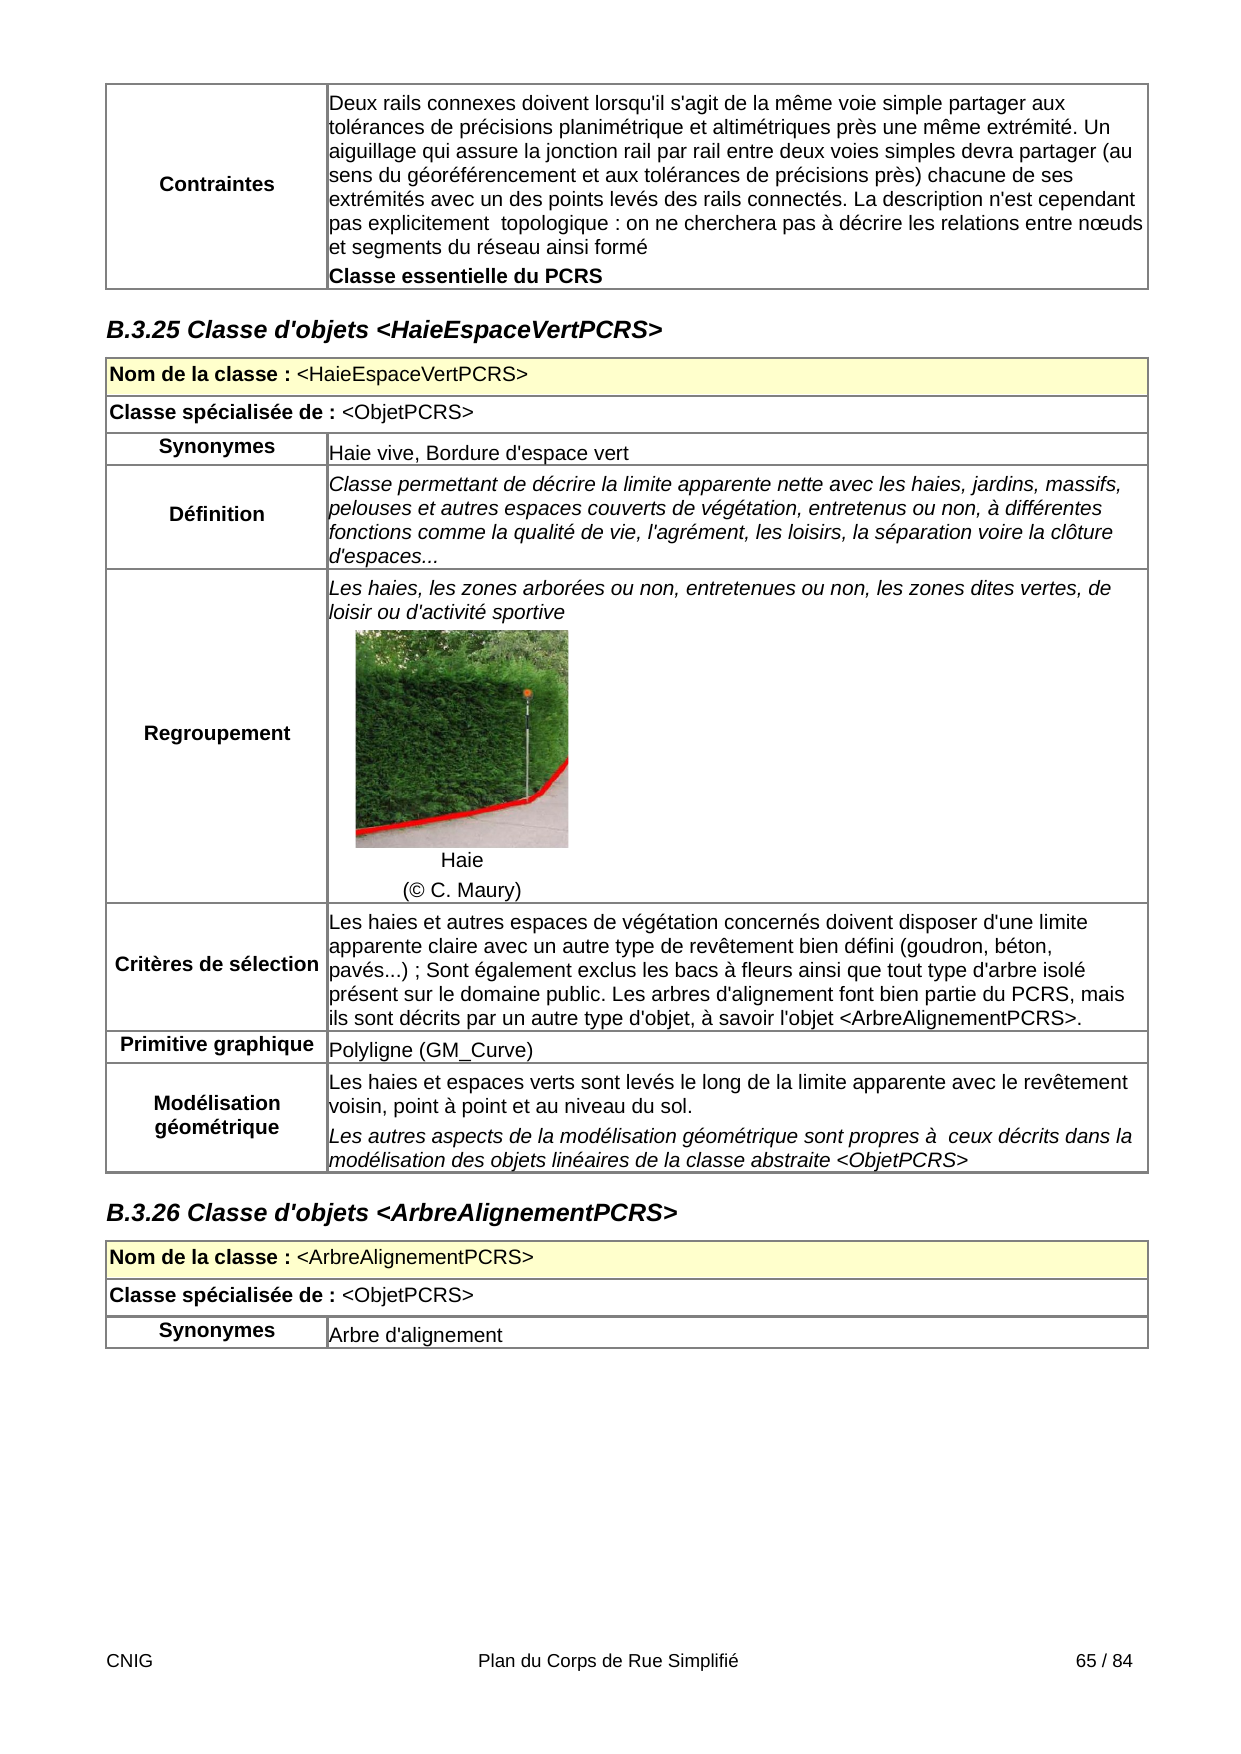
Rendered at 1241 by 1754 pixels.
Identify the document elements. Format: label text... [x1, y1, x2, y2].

table_cell Critères de sélection [107, 904, 326, 1029]
table_cell Synonymes [107, 1318, 326, 1347]
subtitle Classe d'objets <HaieEspaceVertPCRS> [106, 315, 1134, 344]
table_header [862, 624, 1129, 902]
table_header [595, 624, 862, 902]
table_cell Les haies, les zones arborées ou non, entretenues ou non, les zones dites vertes, de loisir ou d'activité sportive [329, 570, 1147, 902]
table_cell Classe spécialisée de : <ObjetPCRS> [107, 397, 1147, 432]
table_cell Arbre d'alignement [329, 1318, 1147, 1347]
table_cell Synonymes [107, 434, 326, 464]
table_cell Regroupement [107, 570, 326, 902]
table_cell Définition [107, 466, 326, 568]
table_cell Contraintes [107, 85, 326, 288]
table_header Nom de la classe : <ArbreAlignementPCRS> [107, 1242, 1147, 1277]
table_header Haie (© C. Maury) [329, 624, 595, 902]
table_cell Les haies et autres espaces de végétation concernés doivent disposer d'une limite apparente claire avec un autre type de revêtement bien défini (goudron, béton, pavés...) ; Sont également exclus les bacs à fleurs ainsi que tout type d'arbre isolé présent sur le domaine public. Les arbres d'alignement font bien partie du PCRS, mais ils sont décrits par un autre type d'objet, à savoir l'objet <ArbreAlignementPCRS>. [329, 904, 1147, 1029]
picture [355, 630, 569, 848]
table_header Nom de la classe : <HaieEspaceVertPCRS> [107, 359, 1147, 394]
table_cell Les haies et espaces verts sont levés le long de la limite apparente avec le revêtement voisin, point à point et au niveau du sol. Les autres aspects de la modélisation géométrique sont propres à ceux décrits dans la modélisation des objets linéaires de la classe abstraite <ObjetPCRS> [329, 1064, 1147, 1171]
table_cell Primitive graphique [107, 1032, 326, 1062]
table_cell Deux rails connexes doivent lorsqu'il s'agit de la même voie simple partager aux tolérances de précisions planimétrique et altimétriques près une même extrémité. Un aiguillage qui assure la jonction rail par rail entre deux voies simples devra partager (au sens du géoréférencement et aux tolérances de précisions près) chacune de ses extrémités avec un des points levés des rails connectés. La description n'est cependant pas explicitement topologique : on ne cherchera pas à décrire les relations entre nœuds et segments du réseau ainsi formé Classe essentielle du PCRS [329, 85, 1147, 288]
subtitle Classe d'objets <ArbreAlignementPCRS> [106, 1198, 1134, 1227]
table_cell Classe permettant de décrire la limite apparente nette avec les haies, jardins, massifs, pelouses et autres espaces couverts de végétation, entretenus ou non, à différentes fonctions comme la qualité de vie, l'agrément, les loisirs, la séparation voire la clôture d'espaces... [329, 466, 1147, 568]
table_cell Polyligne (GM_Curve) [329, 1032, 1147, 1062]
table_cell Haie vive, Bordure d'espace vert [329, 434, 1147, 464]
table_cell Classe spécialisée de : <ObjetPCRS> [107, 1280, 1147, 1315]
table_cell Modélisation géométrique [107, 1064, 326, 1171]
